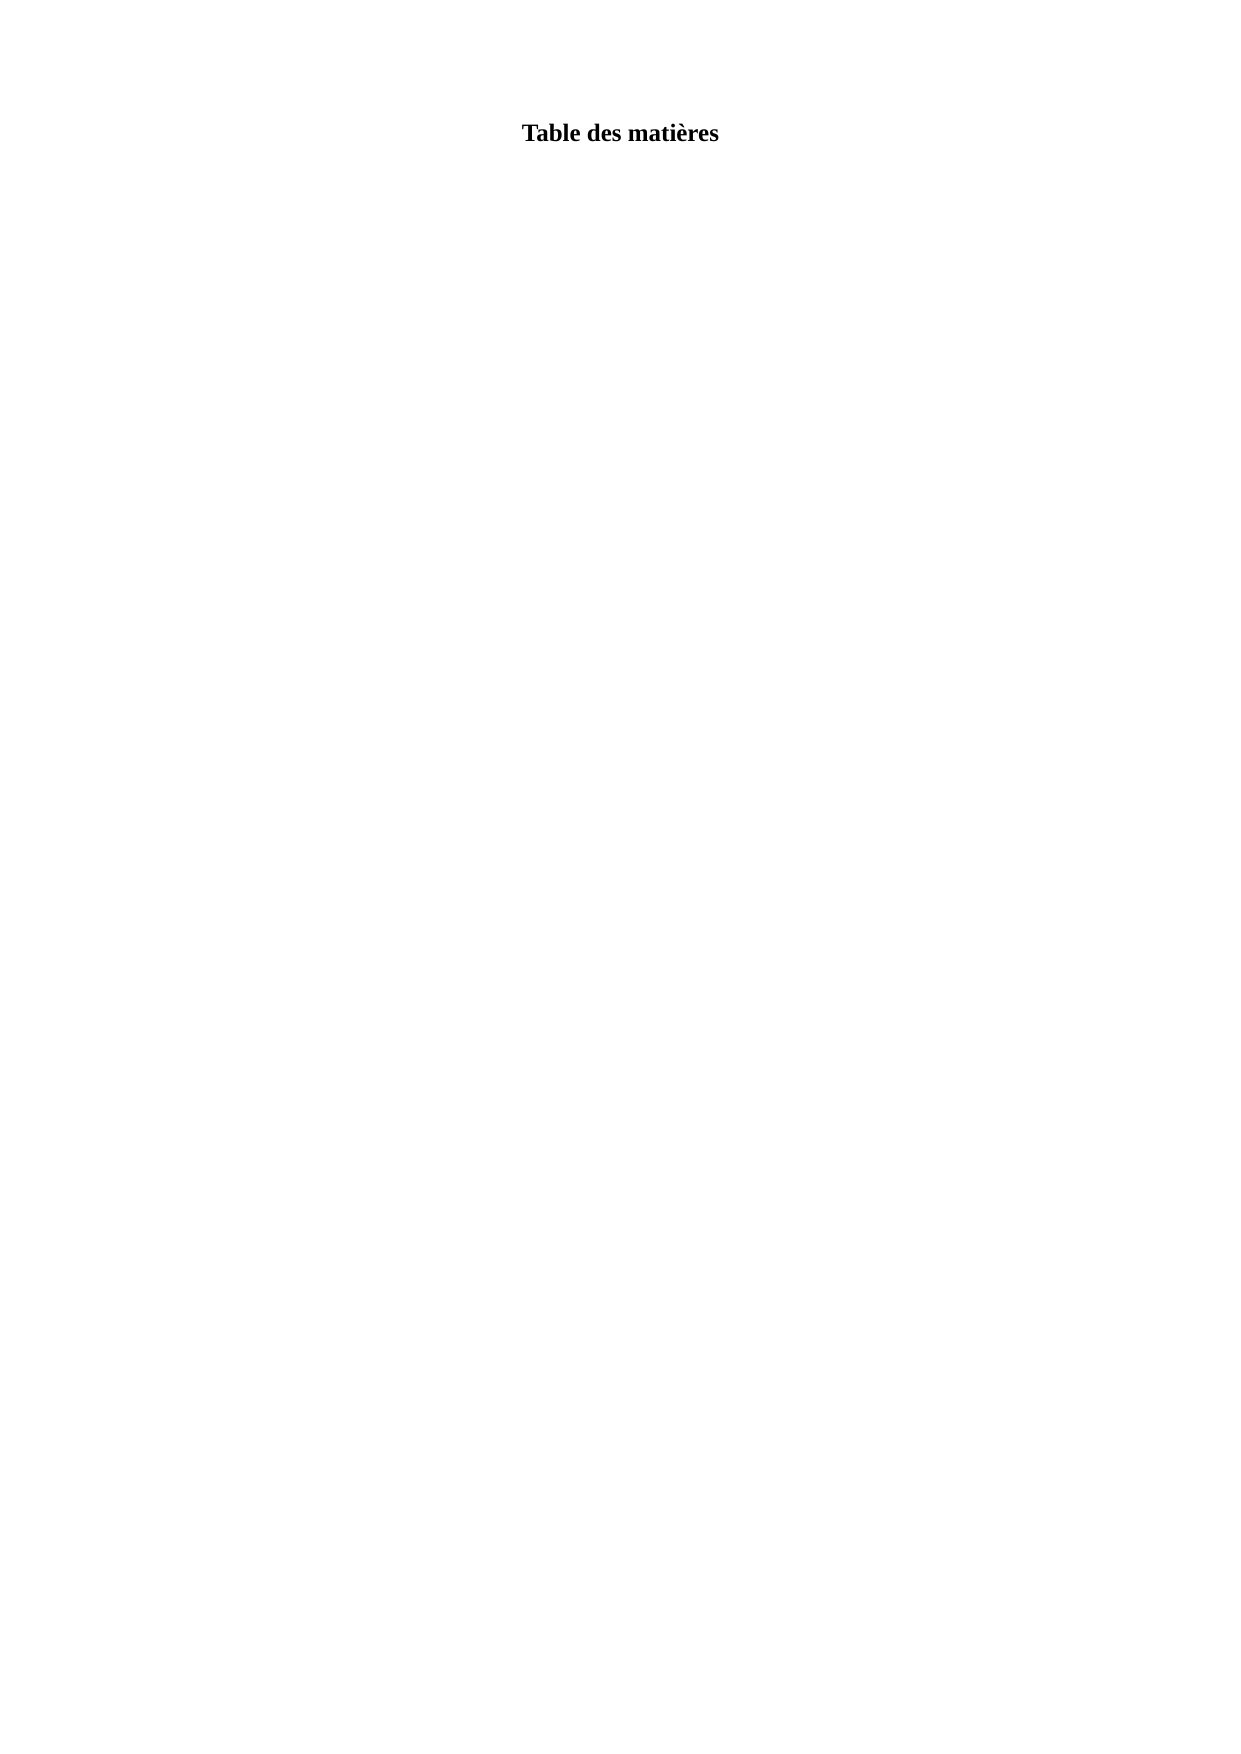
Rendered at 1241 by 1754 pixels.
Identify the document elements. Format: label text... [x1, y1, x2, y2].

text Table des matières [118, 118, 1122, 147]
